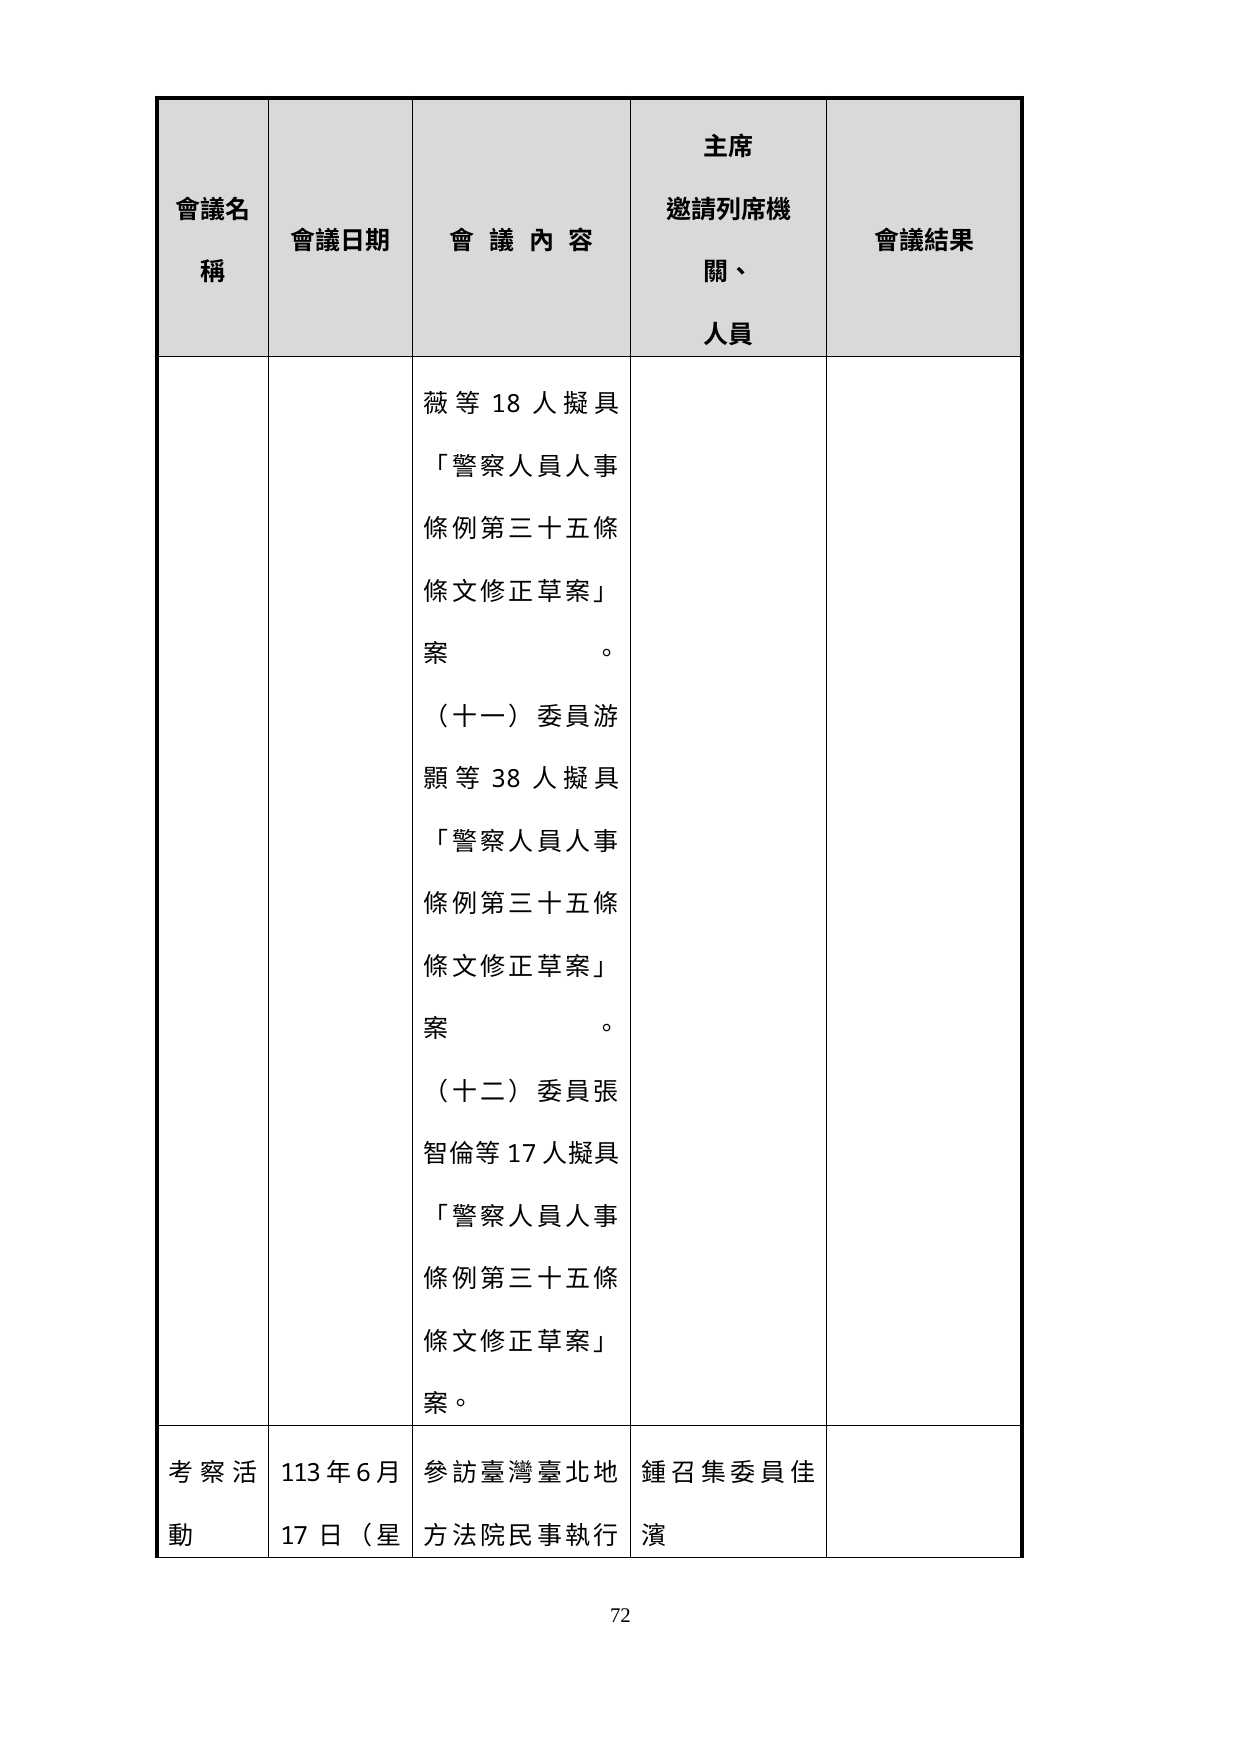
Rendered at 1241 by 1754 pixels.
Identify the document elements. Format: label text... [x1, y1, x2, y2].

table_header 會議名稱 [159, 100, 268, 356]
table_cell 113年6月17日（星 [269, 1426, 412, 1557]
table_header 主席 邀請列席機關、 人員 [631, 100, 826, 356]
table_cell [269, 357, 412, 1425]
table_header 會議日期 [269, 100, 412, 356]
table_cell [827, 357, 1020, 1425]
table_cell 考察活動 [159, 1426, 268, 1557]
table_header 會議內容 [413, 100, 630, 356]
table_cell [159, 357, 268, 1425]
table_cell 薇等18人擬具「警察人員人事條例第三十五條條文修正草案」案。 （十一）委員游顥等38人擬具「警察人員人事條例第三十五條條文修正草案」案。 （十二）委員張智倫等17人擬具「警察人員人事條例第三十五條條文修正草案」案。 [413, 357, 630, 1425]
table_header 會議結果 [827, 100, 1020, 356]
table_cell [631, 357, 826, 1425]
table_cell [827, 1426, 1020, 1557]
table_cell 參訪臺灣臺北地方法院民事執行 [413, 1426, 630, 1557]
table_cell 鍾召集委員佳濱 [631, 1426, 826, 1557]
